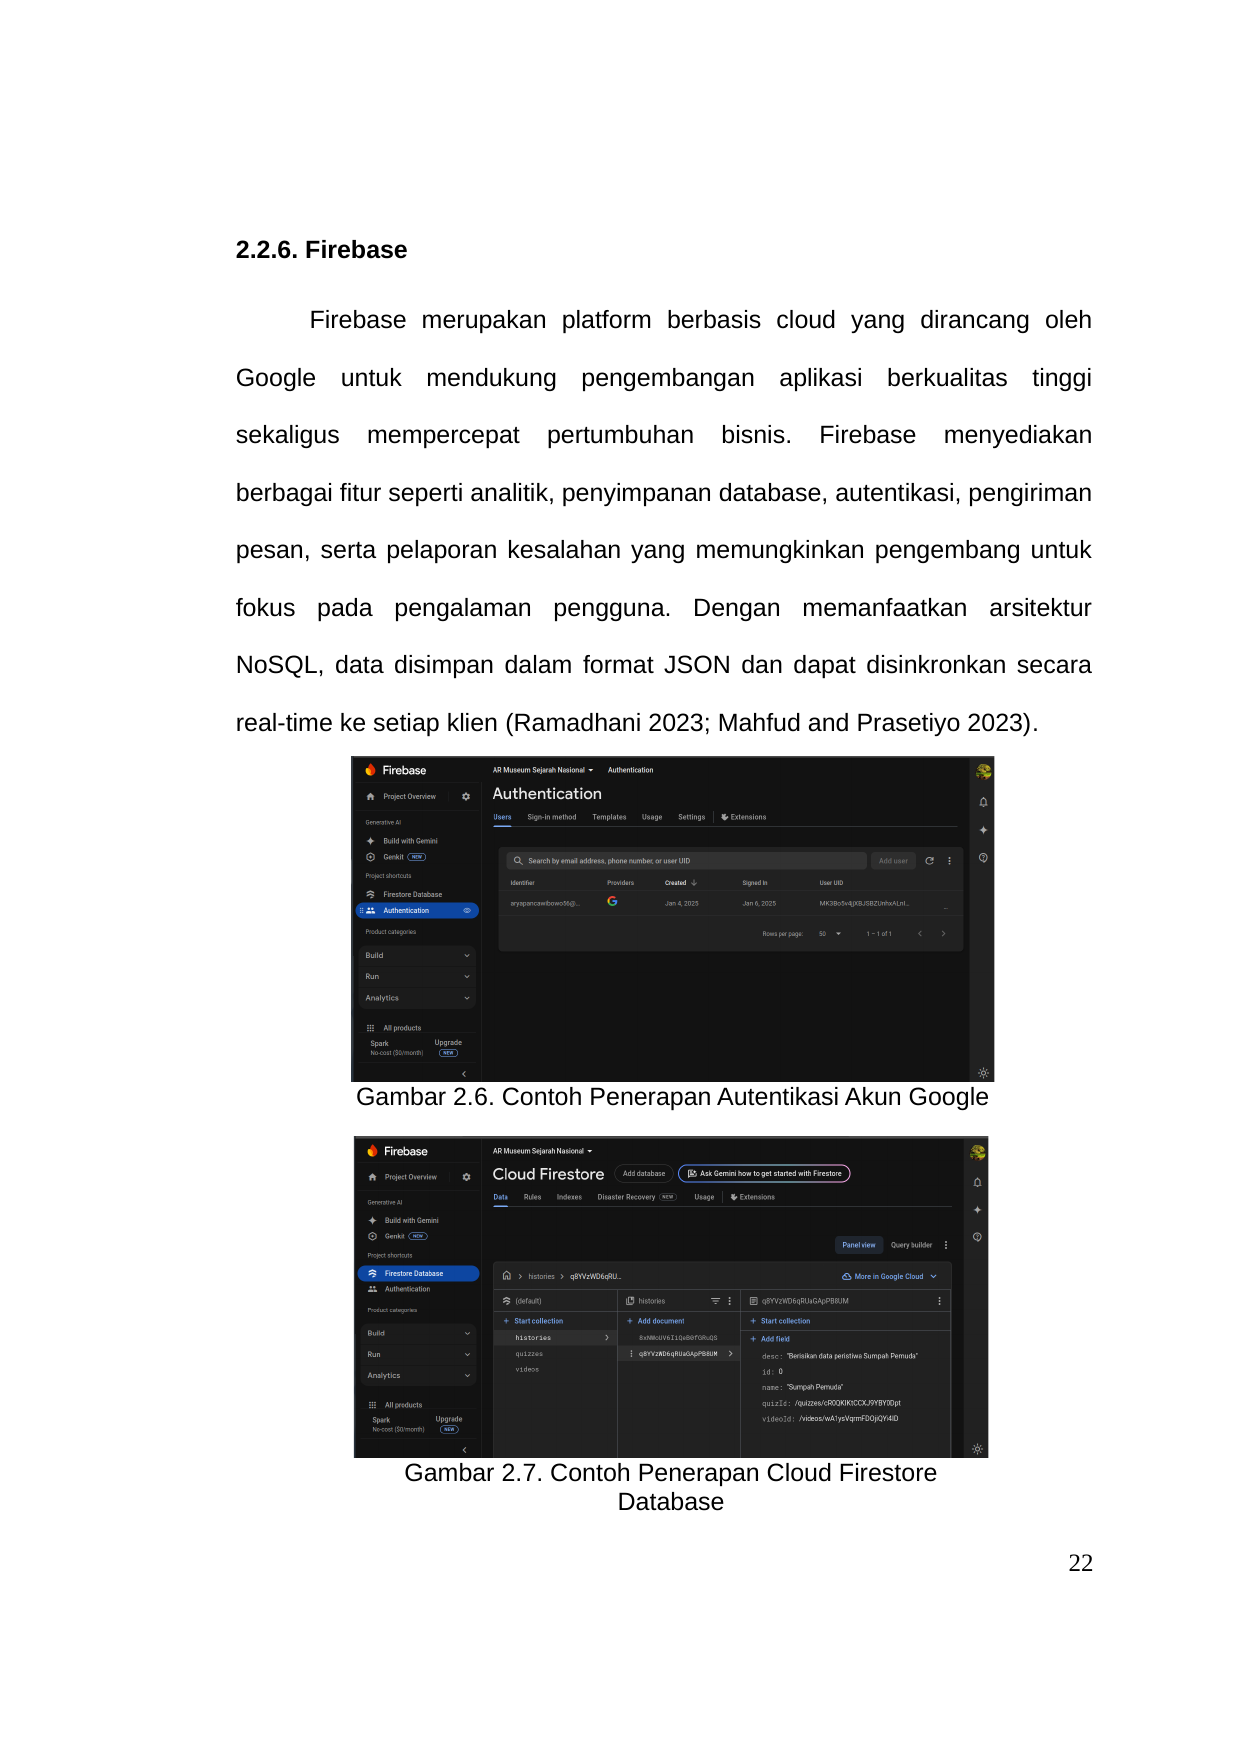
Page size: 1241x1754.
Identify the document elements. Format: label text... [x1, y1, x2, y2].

subtitle 2.2.6. Firebase [236, 236, 1093, 264]
text Gambar 2.6. Contoh Penerapan Autentikasi Akun Google [351, 1082, 994, 1111]
picture [353, 1136, 989, 1458]
text Gambar 2.7. Contoh Penerapan Cloud Firestore Database [354, 1458, 988, 1515]
text Firebase merupakan platform berbasis cloud yang dirancang oleh Google untuk mendukung pengembangan aplikasi berkualitas tinggi sekaligus mempercepat pertumbuhan bisnis. Firebase menyediakan berbagai fitur seperti analitik, penyimpanan database, autentikasi, pengiriman pesan, serta pelaporan kesalahan yang memungkinkan pengembang untuk fokus pada pengalaman pengguna. Dengan memanfaatkan arsitektur NoSQL, data disimpan dalam format JSON dan dapat disinkronkan secara real-time ke setiap klien (Ramadhani 2023; Mahfud and Prasetiyo 2023). [236, 306, 1093, 737]
picture [351, 756, 995, 1082]
